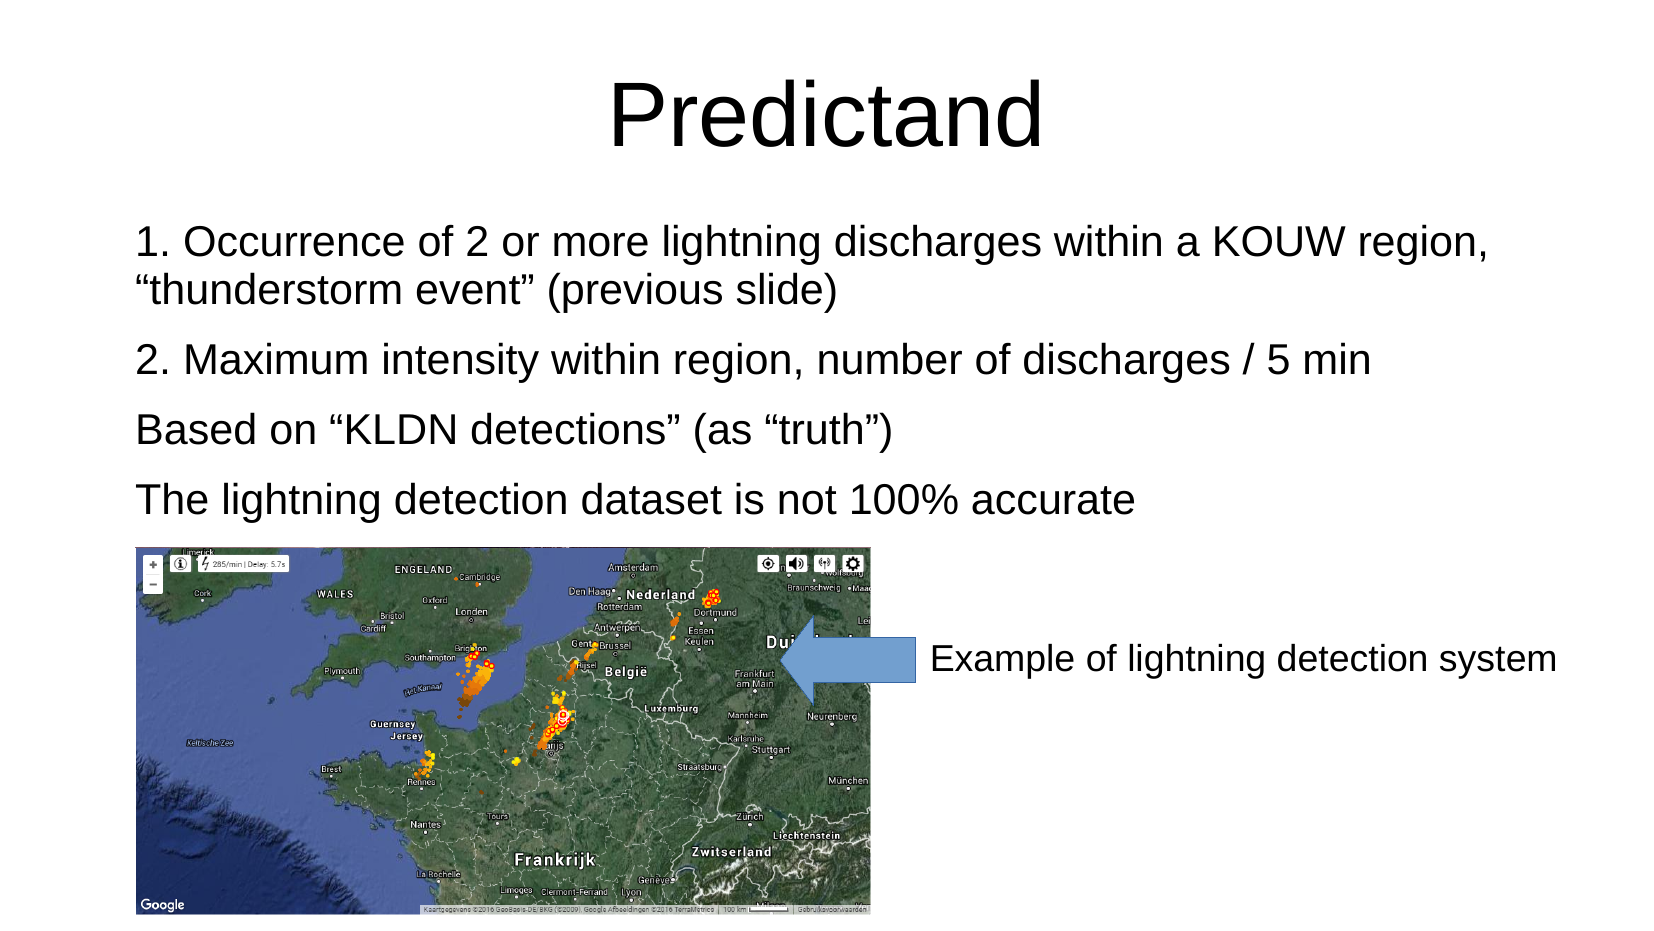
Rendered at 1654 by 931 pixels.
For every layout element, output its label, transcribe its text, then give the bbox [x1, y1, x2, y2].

list 1. Occurrence of 2 or more lightning discharges within a KOUW region, “thunderstorm event” (previous slide) 2. Maximum intensity within region, number of discharges / 5 min Based on “KLDN detections” (as “truth”) The lightning detection dataset is not 100% accurate [82, 217, 1561, 526]
picture [135, 547, 871, 916]
title Predictand [82, 37, 1571, 193]
text_box Example of lightning detection system [915, 630, 1573, 687]
text_box [780, 615, 916, 706]
